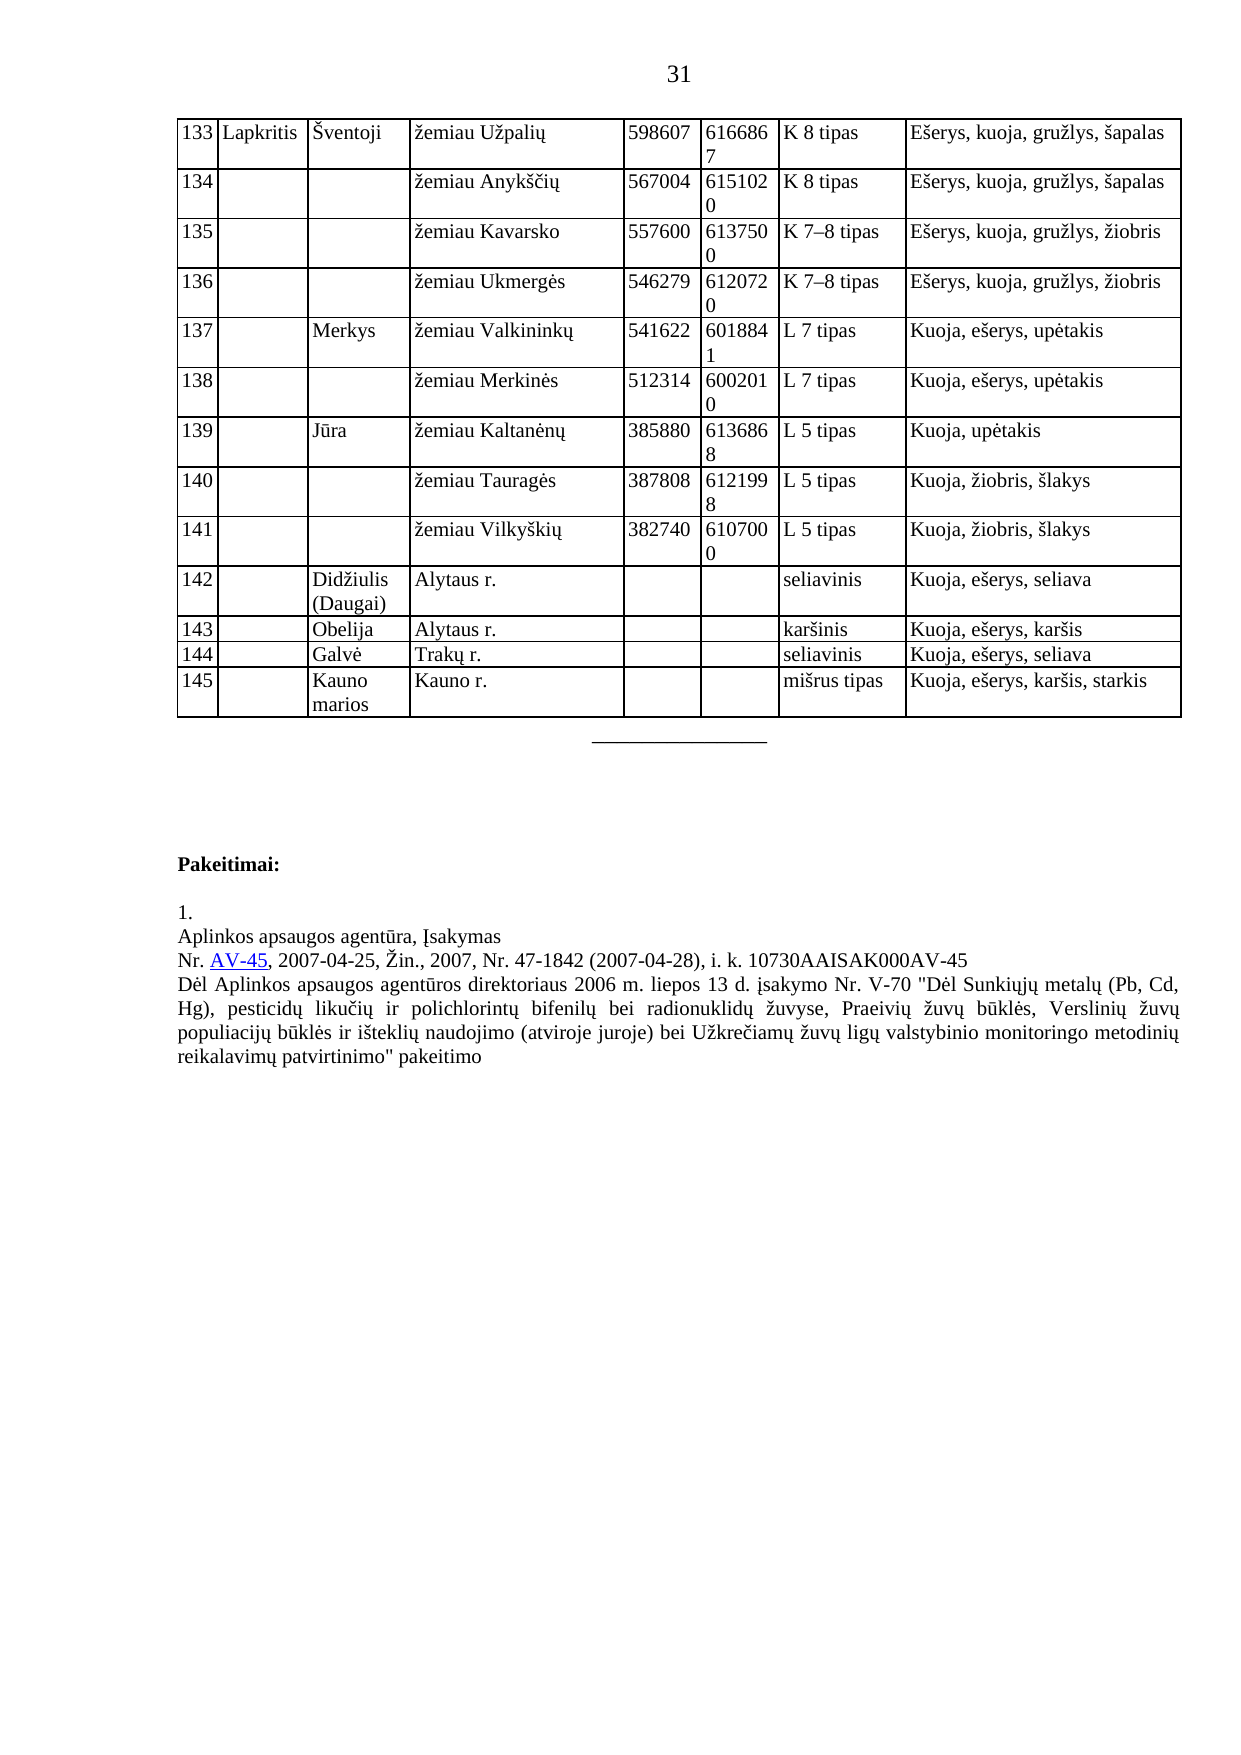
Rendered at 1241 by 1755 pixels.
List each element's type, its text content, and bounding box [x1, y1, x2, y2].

table_cell K 7–8 tipas [780, 269, 905, 317]
table_cell 145 [178, 668, 217, 716]
table_cell 567004 [625, 170, 700, 217]
text 1. [177, 900, 1181, 924]
table_cell L 5 tipas [780, 517, 905, 565]
table_cell Šventoji [309, 120, 409, 168]
table_cell [625, 668, 700, 716]
table_cell [219, 567, 307, 615]
table_cell 136 [178, 269, 217, 317]
table_cell Merkys [309, 318, 409, 367]
text Dėl Aplinkos apsaugos agentūros direktoriaus 2006 m. liepos 13 d. įsakymo Nr. V-70 "Dėl Sunkiųjų metalų (Pb, Cd, Hg), pesticidų likučių ir polichlorintų bifenilų bei radionuklidų žuvyse, Praeivių žuvų būklės, Verslinių žuvų populiacijų būklės ir išteklių naudojimo (atviroje juroje) bei Užkrečiamų žuvų ligų valstybinio monitoringo metodinių reikalavimų patvirtinimo" pakeitimo [177, 972, 1181, 1068]
table_cell 139 [178, 418, 217, 466]
table_cell Kuoja, ešerys, seliava [907, 567, 1180, 615]
table_cell [309, 219, 409, 267]
table_cell Ešerys, kuoja, gružlys, žiobris [907, 269, 1180, 317]
table_cell žemiau Tauragės [411, 468, 623, 516]
table_cell Kuoja, ešerys, upėtakis [907, 368, 1180, 416]
table_cell [702, 668, 778, 716]
table_cell 141 [178, 517, 217, 565]
table_cell 557600 [625, 219, 700, 267]
table_cell [309, 170, 409, 217]
table_cell [219, 318, 307, 367]
table_cell žemiau Kavarsko [411, 219, 623, 267]
table_cell [219, 170, 307, 217]
table_cell žemiau Ukmergės [411, 269, 623, 317]
text ______________ [177, 718, 1181, 746]
table_cell Kuoja, upėtakis [907, 418, 1180, 466]
table_cell žemiau Kaltanėnų [411, 418, 623, 466]
table_cell 135 [178, 219, 217, 267]
table_cell K 8 tipas [780, 120, 905, 168]
table_cell Ešerys, kuoja, gružlys, šapalas [907, 170, 1180, 217]
table_cell [219, 517, 307, 565]
table_cell žemiau Vilkyškių [411, 517, 623, 565]
table_cell Kuoja, ešerys, upėtakis [907, 318, 1180, 367]
table_cell Ešerys, kuoja, gružlys, žiobris [907, 219, 1180, 267]
table_cell L 5 tipas [780, 418, 905, 466]
table_cell [219, 418, 307, 466]
table_cell 546279 [625, 269, 700, 317]
table_cell 138 [178, 368, 217, 416]
table_cell [219, 368, 307, 416]
table_cell 387808 [625, 468, 700, 516]
table_cell L 7 tipas [780, 318, 905, 367]
table_cell K 7–8 tipas [780, 219, 905, 267]
table_cell žemiau Valkininkų [411, 318, 623, 367]
table_cell 134 [178, 170, 217, 217]
table_cell Alytaus r. [411, 567, 623, 615]
table_cell Kuoja, ešerys, karšis, starkis [907, 668, 1180, 716]
text Aplinkos apsaugos agentūra, Įsakymas [177, 924, 1181, 948]
table_cell Kuoja, žiobris, šlakys [907, 517, 1180, 565]
table_cell 385880 [625, 418, 700, 466]
table_cell [309, 269, 409, 317]
table_cell K 8 tipas [780, 170, 905, 217]
table_cell [219, 468, 307, 516]
text Nr. AV-45, 2007-04-25, Žin., 2007, Nr. 47-1842 (2007-04-28), i. k. 10730AAISAK000AV-45 [177, 948, 1181, 972]
table_cell [219, 219, 307, 267]
table_cell žemiau Užpalių [411, 120, 623, 168]
table_cell 140 [178, 468, 217, 516]
table_cell [309, 368, 409, 416]
table_cell 142 [178, 567, 217, 615]
table_cell [625, 567, 700, 615]
table_cell L 7 tipas [780, 368, 905, 416]
table_cell [219, 668, 307, 716]
table_cell Jūra [309, 418, 409, 466]
table_cell [219, 269, 307, 317]
table_cell Kauno r. [411, 668, 623, 716]
table_cell L 5 tipas [780, 468, 905, 516]
table_cell 541622 [625, 318, 700, 367]
table_cell 133 [178, 120, 217, 168]
table_cell [309, 517, 409, 565]
table_cell 137 [178, 318, 217, 367]
table_cell [309, 468, 409, 516]
table_cell mišrus tipas [780, 668, 905, 716]
table_cell seliavinis [780, 567, 905, 615]
table_cell žemiau Merkinės [411, 368, 623, 416]
table_cell 382740 [625, 517, 700, 565]
table_cell žemiau Anykščių [411, 170, 623, 217]
table_cell Ešerys, kuoja, gružlys, šapalas [907, 120, 1180, 168]
table_cell 598607 [625, 120, 700, 168]
text Pakeitimai: [177, 852, 1181, 876]
table_cell Kuoja, žiobris, šlakys [907, 468, 1180, 516]
table_cell [702, 567, 778, 615]
table_cell Lapkritis [219, 120, 307, 168]
table_cell 512314 [625, 368, 700, 416]
